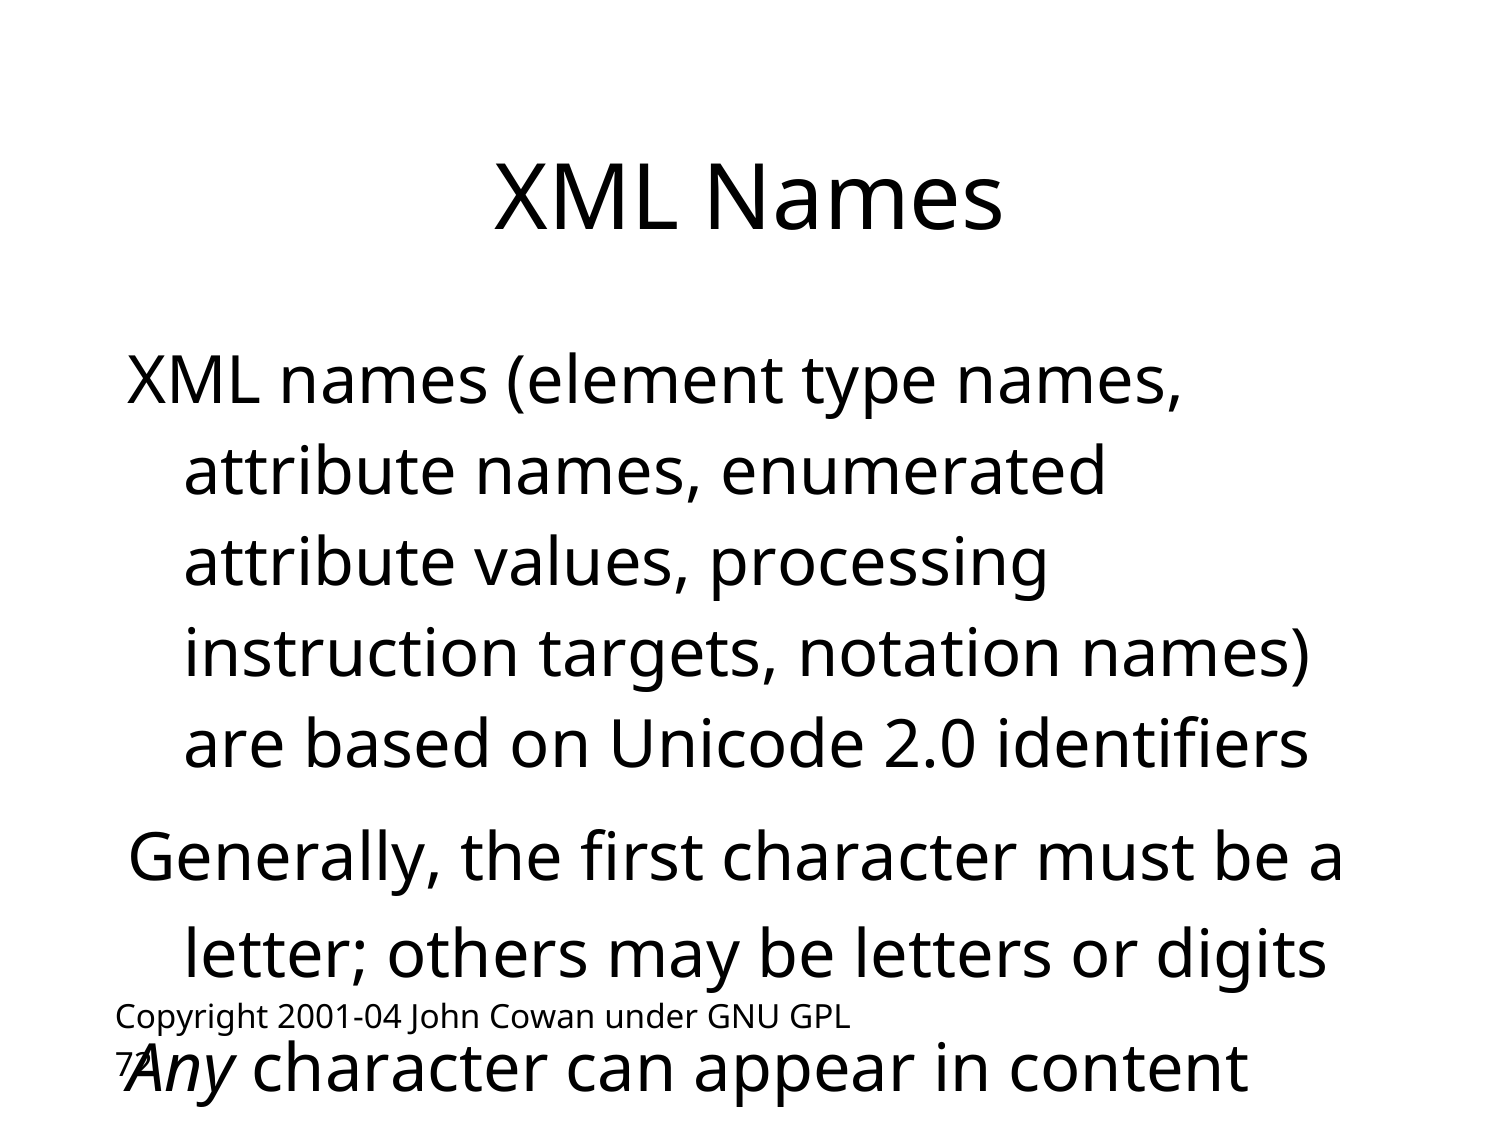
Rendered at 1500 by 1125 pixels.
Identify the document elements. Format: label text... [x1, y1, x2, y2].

title XML Names [112, 99, 1388, 288]
list XML names (element type names, attribute names, enumerated attribute values, processing instruction targets, notation names) are based on Unicode 2.0 identifiers Generally, the first character must be a letter; others may be letters or digits Any character can appear in content [112, 324, 1388, 1011]
